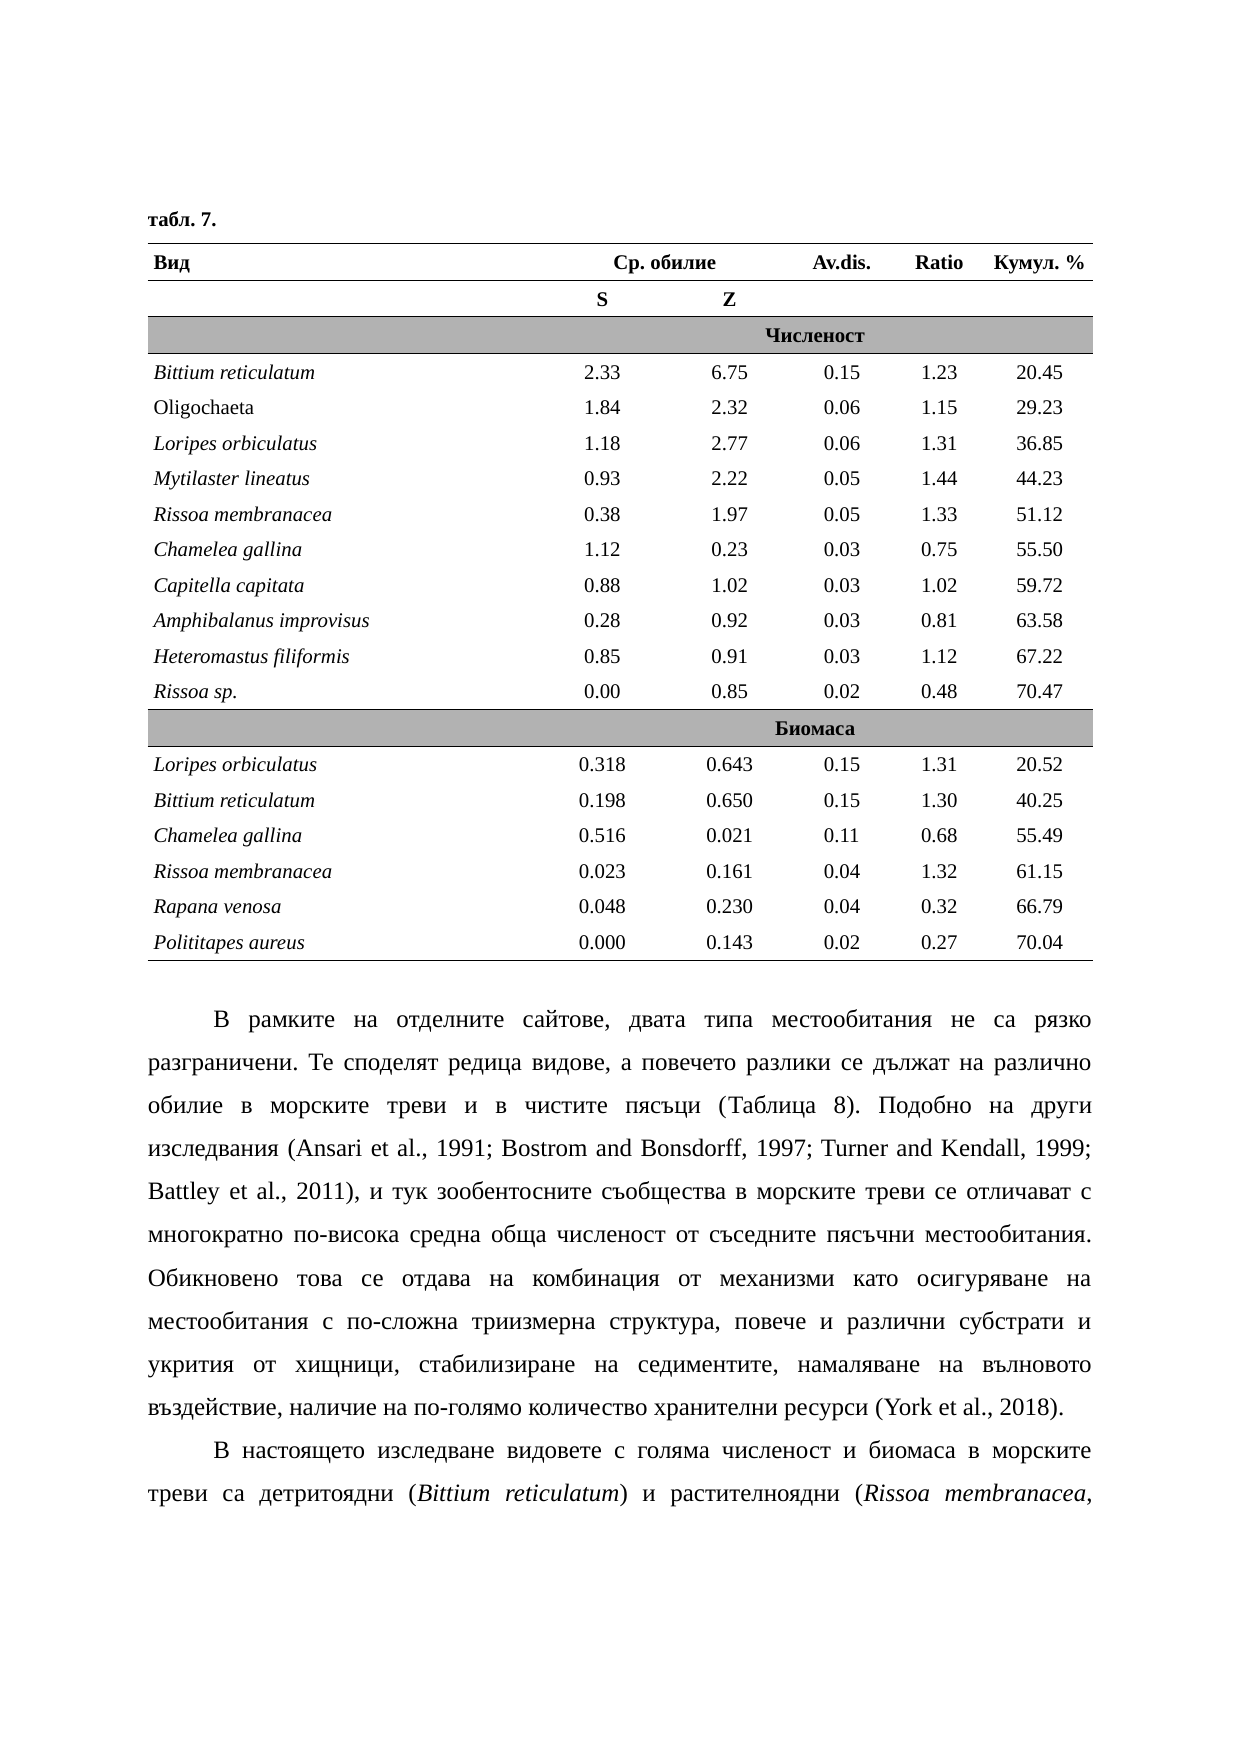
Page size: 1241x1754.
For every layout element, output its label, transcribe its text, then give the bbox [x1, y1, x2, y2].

table_cell 0.048 [537, 889, 667, 924]
table_cell 1.44 [892, 460, 986, 496]
table_cell 0.48 [892, 674, 986, 709]
table_cell 20.45 [986, 354, 1093, 389]
table_cell 1.84 [537, 389, 667, 425]
table_cell 40.25 [986, 782, 1093, 818]
table_cell 1.97 [667, 496, 792, 531]
table_cell 2.77 [667, 425, 792, 460]
table_cell 0.198 [537, 782, 667, 818]
table_cell [148, 710, 537, 746]
table_cell 0.023 [537, 853, 667, 889]
table_cell Capitella capitata [148, 567, 537, 602]
table_cell 0.23 [667, 531, 792, 567]
table_cell 0.15 [792, 782, 892, 818]
table_cell 59.72 [986, 567, 1093, 602]
table_cell 67.22 [986, 638, 1093, 673]
table_cell Amphibalanus improvisus [148, 603, 537, 638]
table_cell 0.230 [667, 889, 792, 924]
table_cell Bittium reticulatum [148, 782, 537, 818]
table_cell 0.03 [792, 567, 892, 602]
table_cell Mytilaster lineatus [148, 460, 537, 496]
table_header Av.dis. [792, 244, 892, 280]
table_cell [792, 281, 892, 316]
table_cell 61.15 [986, 853, 1093, 889]
text В настоящето изследване видовете с голяма численост и биомаса в морските треви са детритоядни (Bittium reticulatum) и растителноядни (Rissoa membranacea, [148, 1435, 1093, 1507]
table_cell 0.06 [792, 389, 892, 425]
text В рамките на отделните сайтове, двата типа местообитания не са рязко разграничени. Те споделят редица видове, а повечето разлики се дължат на различно обилие в морските треви и в чистите пясъци (Таблица 8). Подобно на други изследвания (Ansari et al., 1991; Bostrom and Bonsdorff, 1997; Turner and Kendall, 1999; Battley et al., 2011), и тук зообентосните съобщества в морските треви се отличават с многократно по-висока средна обща численост от съседните пясъчни местообитания. Обикновено това се отдава на комбинация от механизми като осигуряване на местообитания с по-сложна триизмерна структура, повече и различни субстрати и укрития от хищници, стабилизиране на седиментите, намаляване на вълновото въздействие, наличие на по-голямо количество хранителни ресурси (York et al., 2018). [148, 1004, 1093, 1421]
table_cell 51.12 [986, 496, 1093, 531]
table_cell 2.32 [667, 389, 792, 425]
table_cell 0.143 [667, 924, 792, 960]
table_cell 0.04 [792, 889, 892, 924]
table_cell 1.31 [892, 747, 986, 782]
table_cell 0.93 [537, 460, 667, 496]
table_cell S [537, 281, 667, 316]
table_cell Loripes orbiculatus [148, 747, 537, 782]
table_cell 0.318 [537, 747, 667, 782]
table_cell 1.33 [892, 496, 986, 531]
table_cell Rissoa membranacea [148, 496, 537, 531]
table_cell 36.85 [986, 425, 1093, 460]
table_cell 0.05 [792, 496, 892, 531]
table_cell 0.05 [792, 460, 892, 496]
table_header Кумул. % [986, 244, 1093, 280]
table_cell Heteromastus filiformis [148, 638, 537, 673]
table_cell 1.18 [537, 425, 667, 460]
table_cell 66.79 [986, 889, 1093, 924]
table_cell 0.38 [537, 496, 667, 531]
table_cell 0.02 [792, 924, 892, 960]
table_cell 0.04 [792, 853, 892, 889]
table_cell 29.23 [986, 389, 1093, 425]
table_cell 1.12 [892, 638, 986, 673]
table_cell Chamelea gallina [148, 818, 537, 853]
table_cell Loripes orbiculatus [148, 425, 537, 460]
table_cell 0.91 [667, 638, 792, 673]
table_cell 0.650 [667, 782, 792, 818]
table_cell 0.27 [892, 924, 986, 960]
table_cell 0.021 [667, 818, 792, 853]
table_cell Биомаса [537, 710, 1093, 746]
table_cell 2.22 [667, 460, 792, 496]
text табл. 7. [148, 207, 1093, 231]
table_header Ratio [892, 244, 986, 280]
table_cell 1.31 [892, 425, 986, 460]
table_cell 1.12 [537, 531, 667, 567]
table_cell 0.75 [892, 531, 986, 567]
table_cell Oligochaeta [148, 389, 537, 425]
table_cell Bittium reticulatum [148, 354, 537, 389]
table_cell 0.32 [892, 889, 986, 924]
table_cell 0.92 [667, 603, 792, 638]
table_cell 0.68 [892, 818, 986, 853]
table_cell 0.15 [792, 354, 892, 389]
table_cell 20.52 [986, 747, 1093, 782]
table_cell 0.81 [892, 603, 986, 638]
table_cell 0.000 [537, 924, 667, 960]
table_cell 55.50 [986, 531, 1093, 567]
table_cell 1.15 [892, 389, 986, 425]
table_cell 1.02 [892, 567, 986, 602]
table_cell 0.88 [537, 567, 667, 602]
table_cell 44.23 [986, 460, 1093, 496]
table_cell Численост [537, 317, 1093, 353]
table_cell [148, 281, 537, 316]
table_cell Rapana venosa [148, 889, 537, 924]
table_cell 0.28 [537, 603, 667, 638]
table_cell 6.75 [667, 354, 792, 389]
table_cell 70.47 [986, 674, 1093, 709]
table_cell 55.49 [986, 818, 1093, 853]
table_cell 0.643 [667, 747, 792, 782]
table_cell 0.85 [537, 638, 667, 673]
table_header Ср. обилие [537, 244, 792, 280]
table_cell [892, 281, 986, 316]
table_cell 1.30 [892, 782, 986, 818]
table_cell [986, 281, 1093, 316]
table_cell Polititapes aureus [148, 924, 537, 960]
table_cell 0.00 [537, 674, 667, 709]
table_cell 0.516 [537, 818, 667, 853]
table_cell 0.15 [792, 747, 892, 782]
table_header Вид [148, 244, 537, 280]
table_cell 0.02 [792, 674, 892, 709]
table_cell Rissoa membranacea [148, 853, 537, 889]
table_cell 0.03 [792, 603, 892, 638]
table_cell 1.02 [667, 567, 792, 602]
table_cell Z [667, 281, 792, 316]
table_cell [148, 317, 537, 353]
table_cell 70.04 [986, 924, 1093, 960]
table_cell 63.58 [986, 603, 1093, 638]
table_cell 0.85 [667, 674, 792, 709]
table_cell 0.11 [792, 818, 892, 853]
table_cell Rissoa sp. [148, 674, 537, 709]
table_cell 1.32 [892, 853, 986, 889]
table_cell 0.03 [792, 638, 892, 673]
table_cell Chamelea gallina [148, 531, 537, 567]
table_cell 2.33 [537, 354, 667, 389]
table_cell 0.03 [792, 531, 892, 567]
table_cell 0.161 [667, 853, 792, 889]
table_cell 1.23 [892, 354, 986, 389]
table_cell 0.06 [792, 425, 892, 460]
